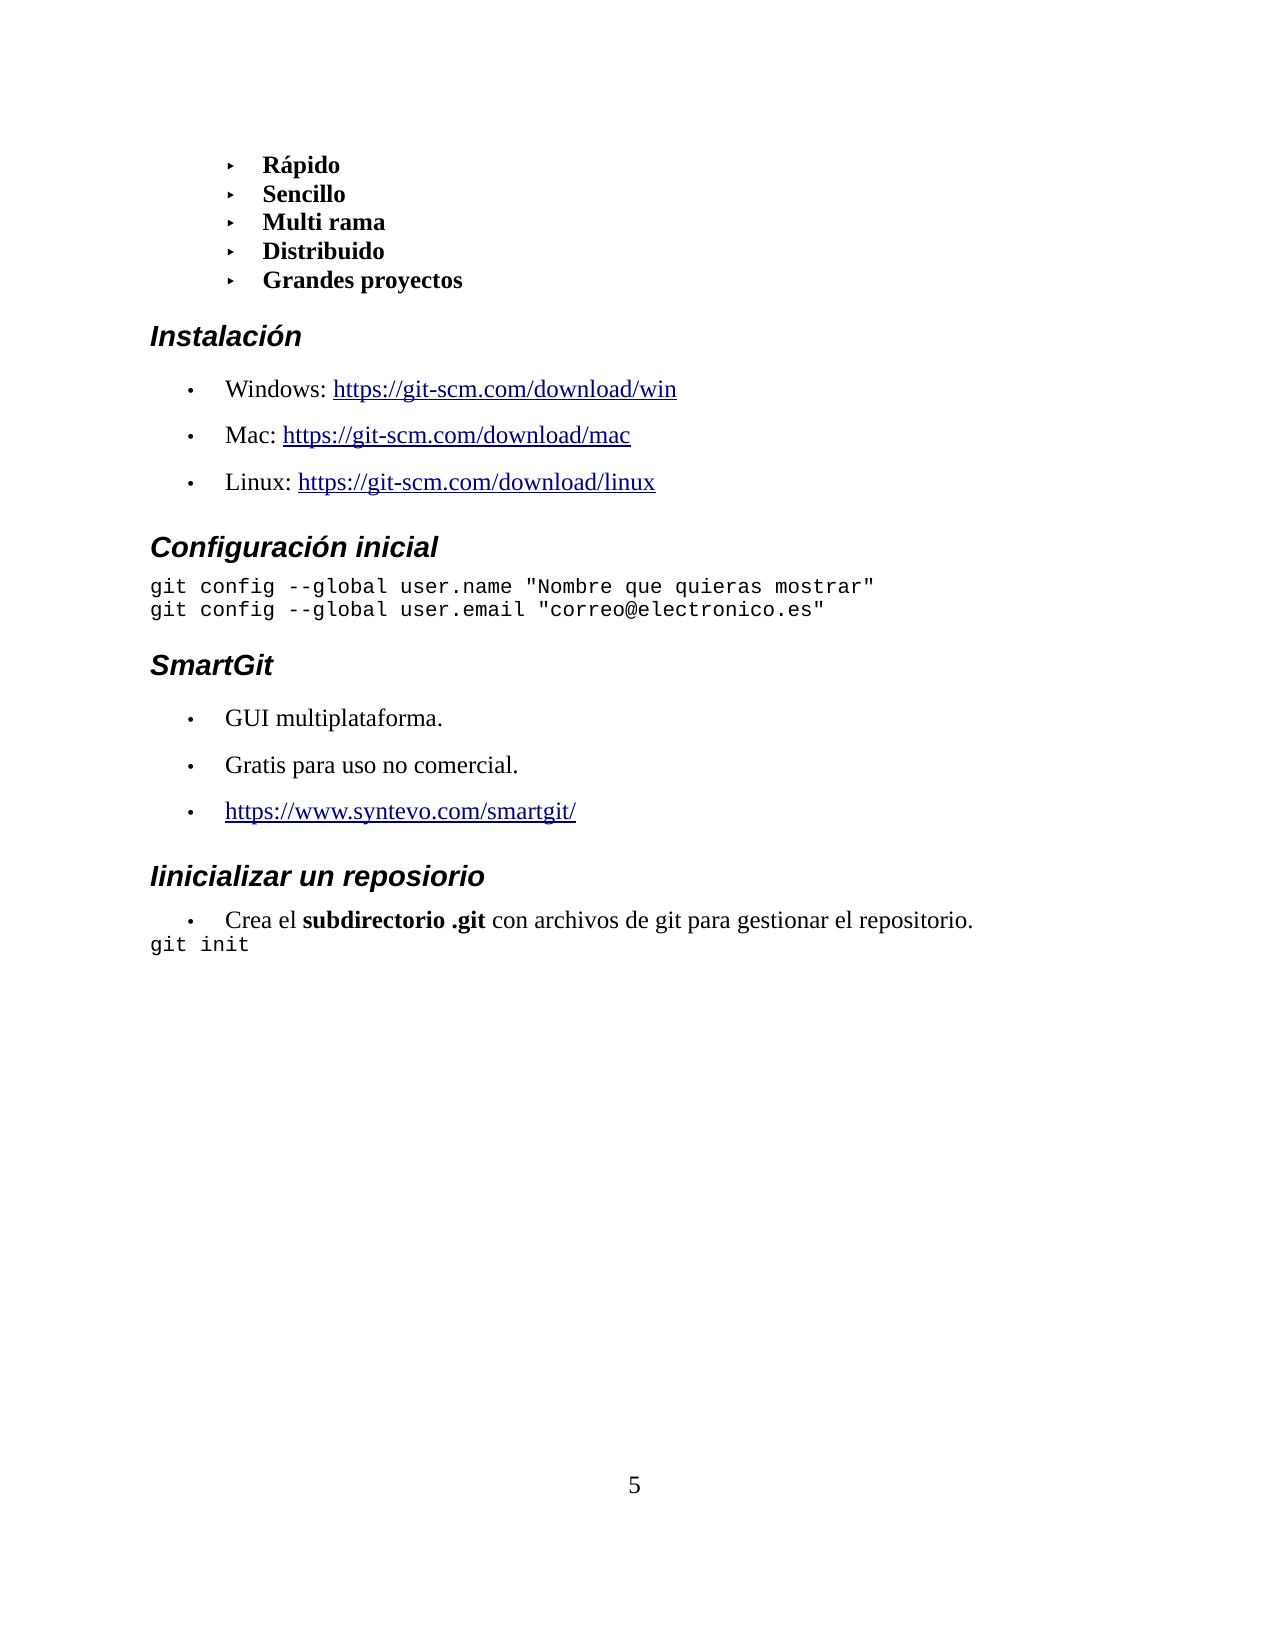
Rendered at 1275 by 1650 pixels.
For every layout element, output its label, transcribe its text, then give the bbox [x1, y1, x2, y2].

list Grandes proyectos [225, 265, 1125, 294]
list GUI multiplataforma. [187, 703, 1125, 732]
subtitle SmartGit [150, 648, 1125, 682]
list Crea el subdirectorio .git con archivos de git para gestionar el repositorio. [187, 905, 1125, 934]
list Rápido [225, 150, 1125, 179]
subtitle Instalación [150, 319, 1125, 352]
text git config --global user.email "correo@electronico.es" [150, 599, 1125, 623]
list Linux: https://git-scm.com/download/linux [187, 467, 1125, 496]
list Gratis para uso no comercial. [187, 750, 1125, 778]
text git config --global user.name "Nombre que quieras mostrar" [150, 576, 1125, 599]
subtitle Configuración inicial [150, 530, 1125, 563]
list Sencillo [225, 179, 1125, 207]
list https://www.syntevo.com/smartgit/ [187, 796, 1125, 825]
text git init [150, 934, 1125, 958]
list Multi rama [225, 207, 1125, 236]
list Mac: https://git-scm.com/download/mac [187, 420, 1125, 449]
subtitle Iinicializar un reposiorio [150, 859, 1125, 893]
list Distribuido [225, 236, 1125, 265]
list Windows: https://git-scm.com/download/win [187, 374, 1125, 402]
